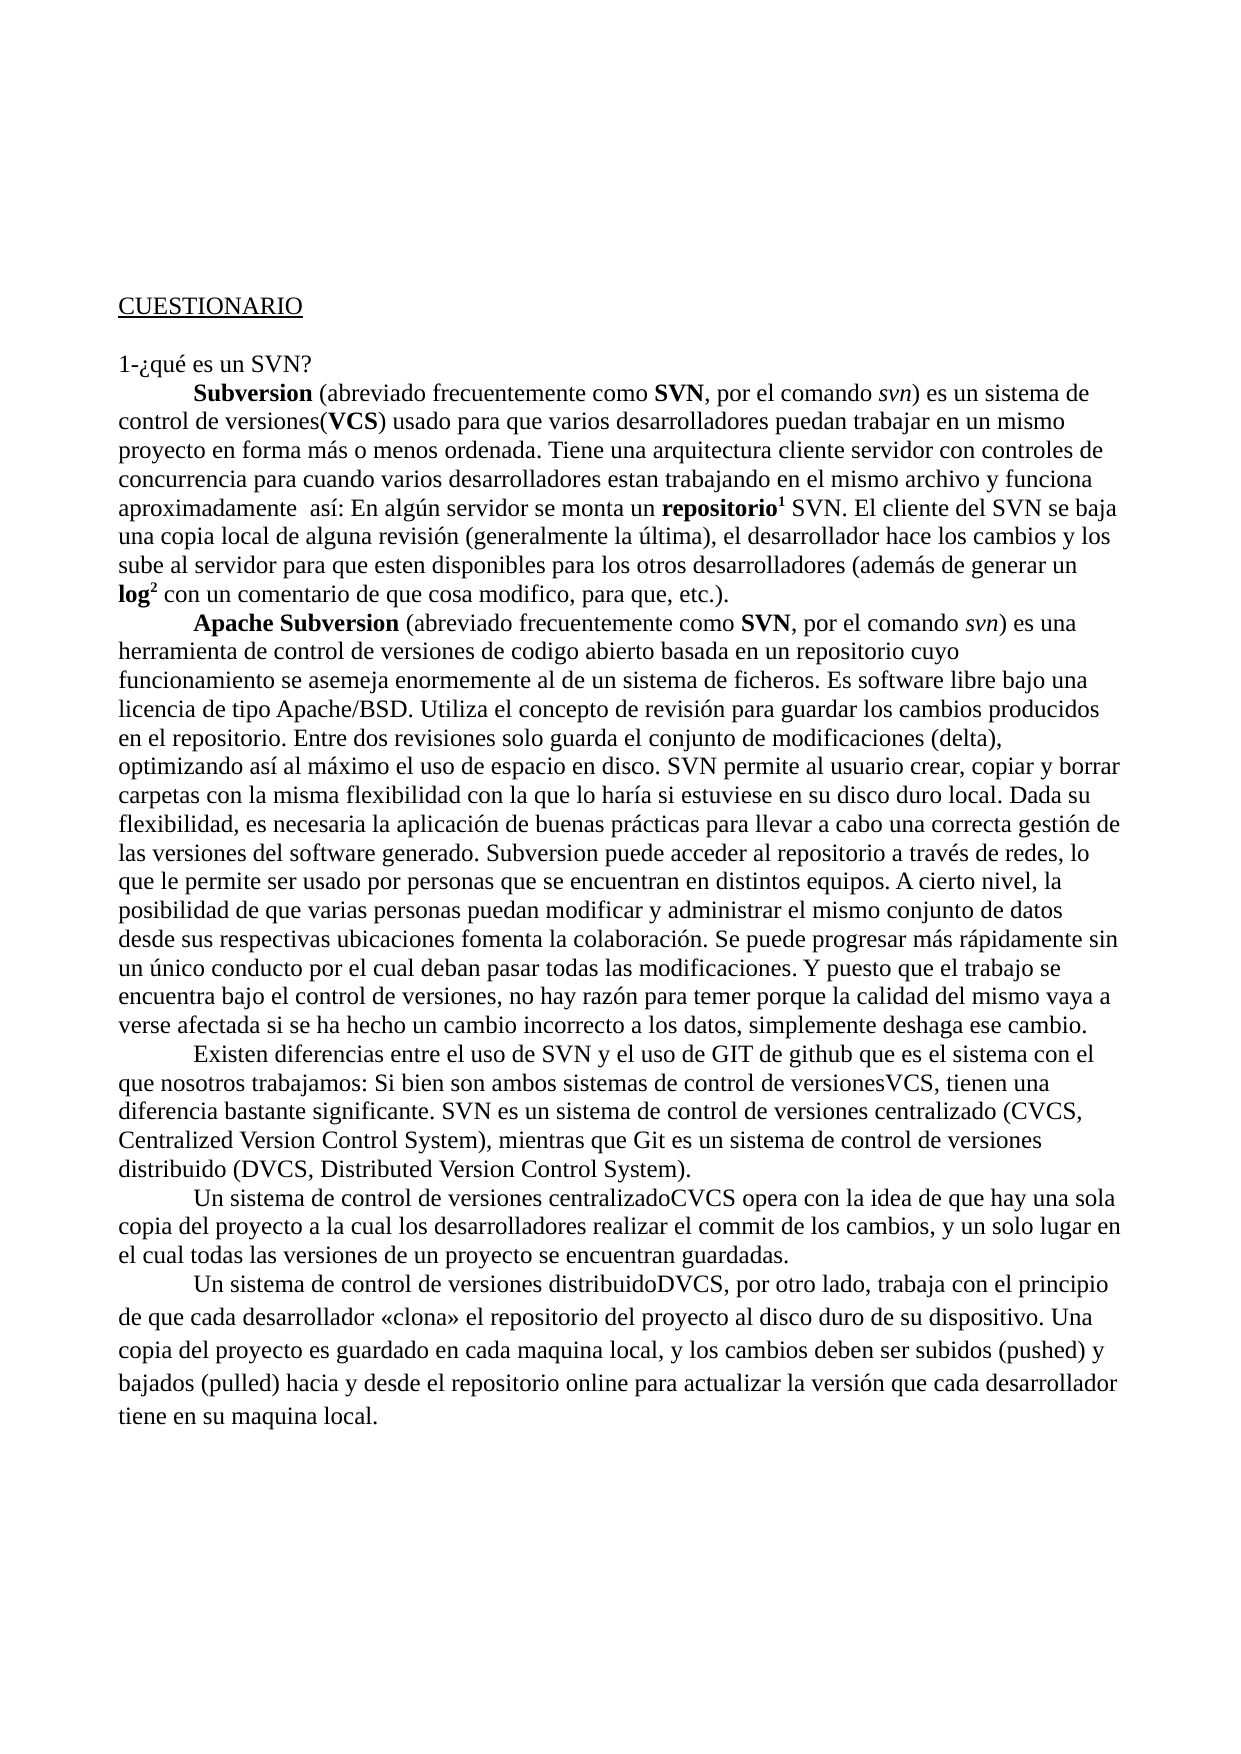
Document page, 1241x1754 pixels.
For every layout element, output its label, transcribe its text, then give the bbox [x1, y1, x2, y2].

text un único conducto por el cual deban pasar todas las modificaciones. Y puesto que el trabajo se encuentra bajo el control de versiones, no hay razón para temer porque la calidad del mismo vaya a verse afectada si se ha hecho un cambio incorrecto a los datos, simplemente deshaga ese cambio. [118, 953, 1122, 1039]
text posibilidad de que varias personas puedan modificar y administrar el mismo conjunto de datos desde sus respectivas ubicaciones fomenta la colaboración. Se puede progresar más rápidamente sin [118, 895, 1122, 953]
text Apache Subversion (abreviado frecuentemente como SVN, por el comando svn) es una herramienta de control de versiones de codigo abierto basada en un repositorio cuyo funcionamiento se asemeja enormemente al de un sistema de ficheros. Es software libre bajo una licencia de tipo Apache/BSD. Utiliza el concepto de revisión para guardar los cambios producidos en el repositorio. Entre dos revisiones solo guarda el conjunto de modificaciones (delta), optimizando así al máximo el uso de espacio en disco. SVN permite al usuario crear, copiar y borrar carpetas con la misma flexibilidad con la que lo haría si estuviese en su disco duro local. Dada su flexibilidad, es necesaria la aplicación de buenas prácticas para llevar a cabo una correcta gestión de las versiones del software generado. Subversion puede acceder al repositorio a través de redes, lo que le permite ser usado por personas que se encuentran en distintos equipos. A cierto nivel, la [118, 608, 1122, 895]
text 1-¿qué es un SVN? [118, 349, 1122, 378]
text Un sistema de control de versiones centralizadoCVCS opera con la idea de que hay una sola copia del proyecto a la cual los desarrolladores realizar el commit de los cambios, y un solo lugar en el cual todas las versiones de un proyecto se encuentran guardadas. [118, 1183, 1122, 1269]
text Un sistema de control de versiones distribuidoDVCS, por otro lado, trabaja con el principio de que cada desarrollador «clona» el repositorio del proyecto al disco duro de su dispositivo. Una copia del proyecto es guardado en cada maquina local, y los cambios deben ser subidos (pushed) y bajados (pulled) hacia y desde el repositorio online para actualizar la versión que cada desarrollador tiene en su maquina local. [118, 1269, 1122, 1430]
text CUESTIONARIO [118, 291, 1122, 320]
text Subversion (abreviado frecuentemente como SVN, por el comando svn) es un sistema de control de versiones(VCS) usado para que varios desarrolladores puedan trabajar en un mismo proyecto en forma más o menos ordenada. Tiene una arquitectura cliente servidor con controles de concurrencia para cuando varios desarrolladores estan trabajando en el mismo archivo y funciona aproximadamente así: En algún servidor se monta un repositorio1 SVN. El cliente del SVN se baja una copia local de alguna revisión (generalmente la última), el desarrollador hace los cambios y los sube al servidor para que esten disponibles para los otros desarrolladores (además de generar un log2 con un comentario de que cosa modifico, para que, etc.). [118, 378, 1122, 608]
text Existen diferencias entre el uso de SVN y el uso de GIT de github que es el sistema con el que nosotros trabajamos: Si bien son ambos sistemas de control de versionesVCS, tienen una diferencia bastante significante. SVN es un sistema de control de versiones centralizado (CVCS, Centralized Version Control System), mientras que Git es un sistema de control de versiones distribuido (DVCS, Distributed Version Control System). [118, 1039, 1122, 1183]
